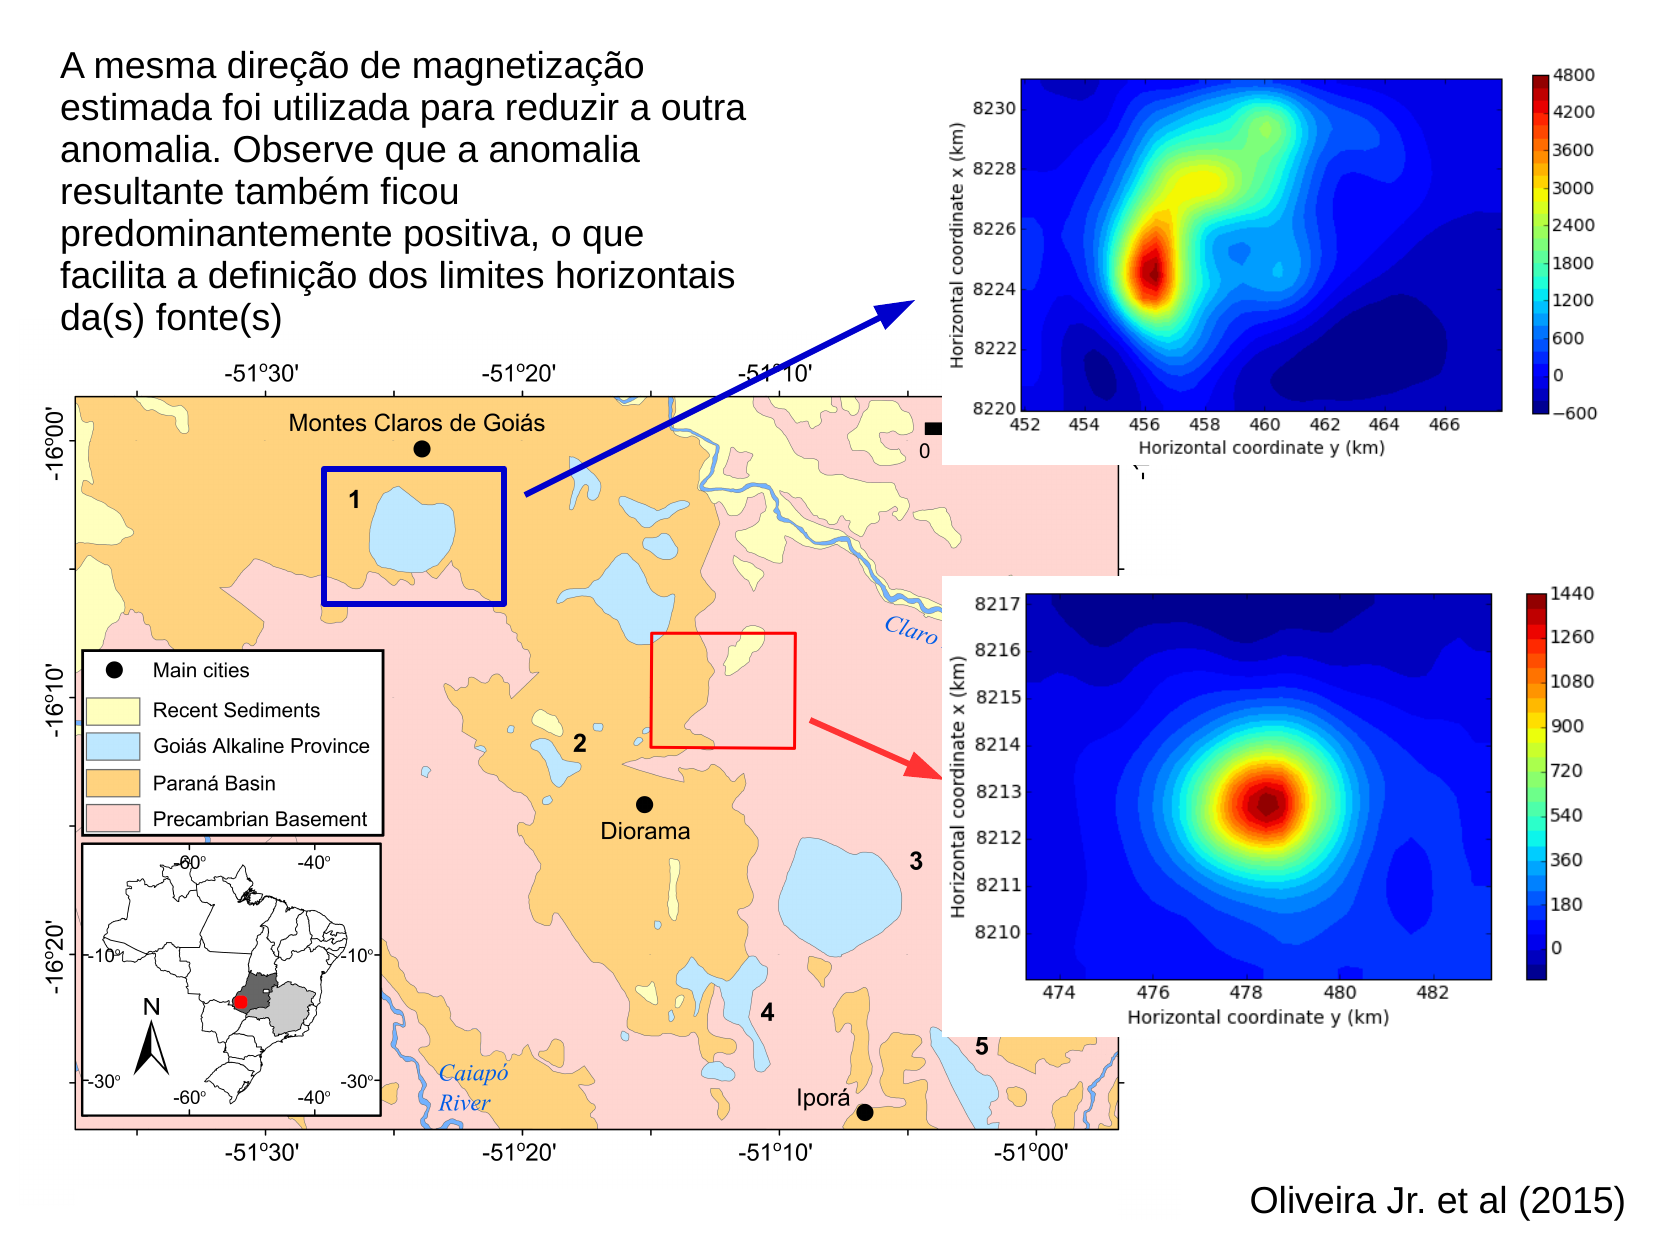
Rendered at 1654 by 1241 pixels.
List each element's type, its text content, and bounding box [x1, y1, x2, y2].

text_box A mesma direção de magnetização estimada foi utilizada para reduzir a outra anomalia. Observe que a anomalia resultante também ficou predominantemente positiva, o que facilita a definição dos limites horizontais da(s) fonte(s) [45, 36, 766, 346]
text_box Oliveira Jr. et al (2015) [1234, 1171, 1642, 1229]
picture [19, 43, 1606, 1220]
